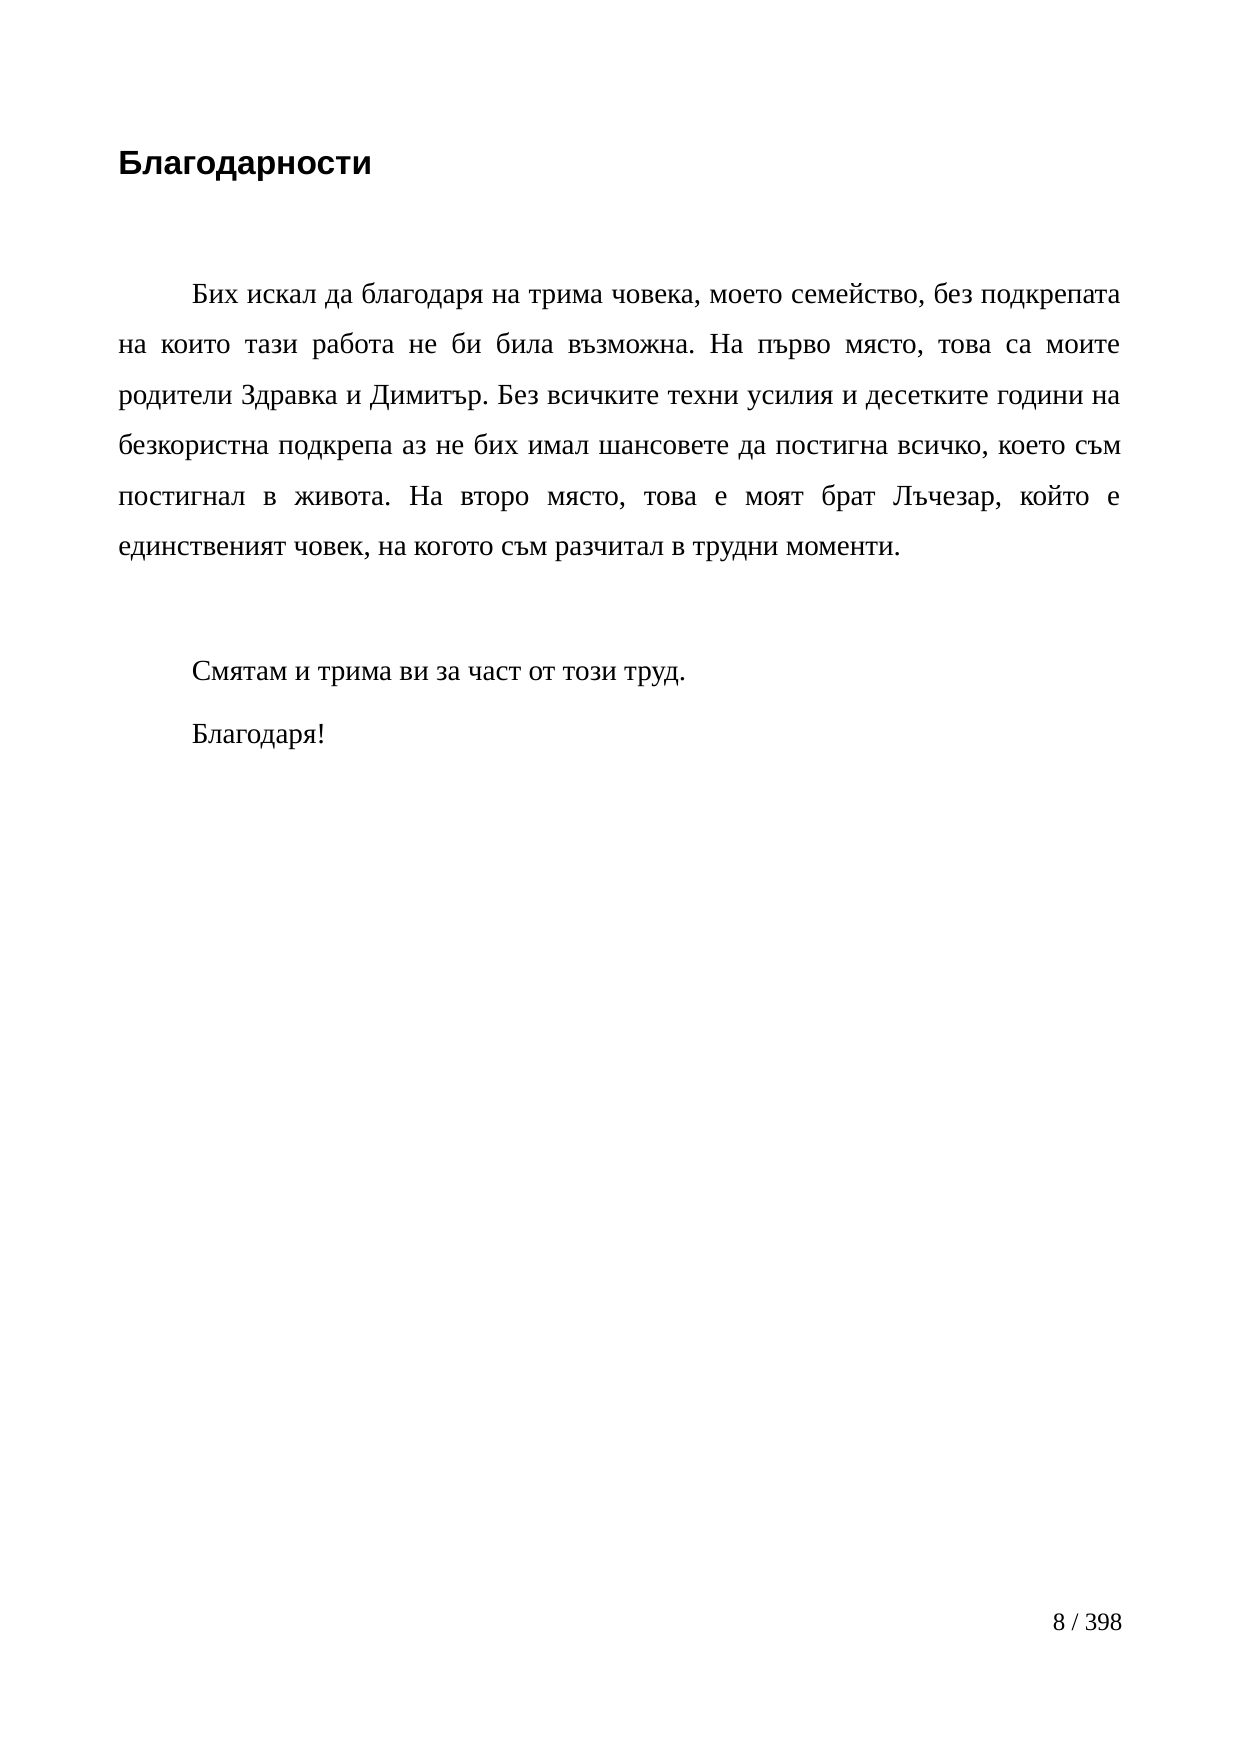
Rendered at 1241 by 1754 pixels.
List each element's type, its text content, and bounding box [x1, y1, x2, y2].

text Смятам и трима ви за част от този труд. [118, 653, 1122, 687]
text Бих искал да благодаря на трима човека, моето семейство, без подкрепата на които тази работа не би била възможна. На първо място, това са моите родители Здравка и Димитър. Без всичките техни усилия и десетките години на безкористна подкрепа аз не бих имал шансовете да постигна всичко, което съм постигнал в живота. На второ място, това е моят брат Лъчезар, който е единственият човек, на когото съм разчитал в трудни моменти. [118, 276, 1122, 561]
subtitle Благодарности [118, 143, 1122, 182]
text Благодаря! [118, 716, 1122, 750]
